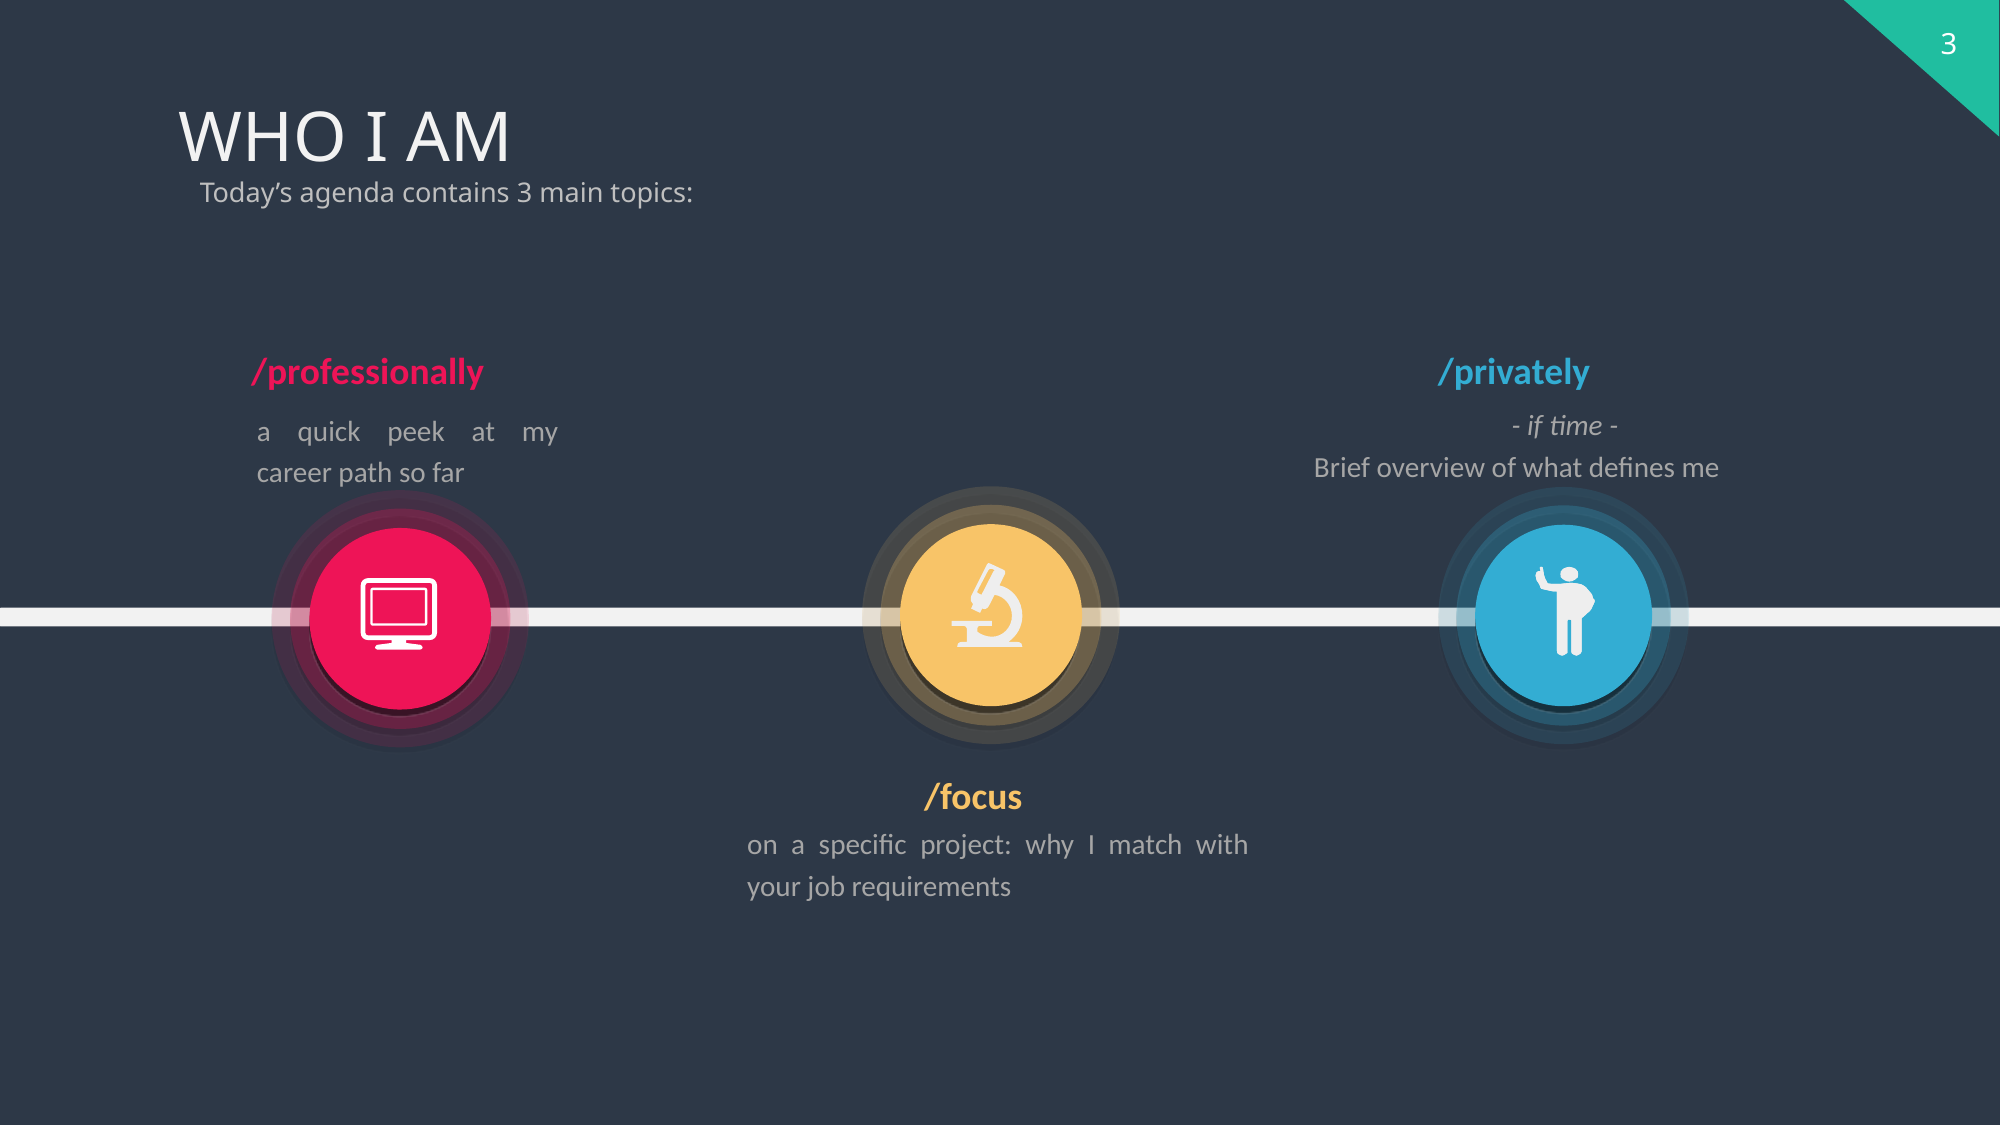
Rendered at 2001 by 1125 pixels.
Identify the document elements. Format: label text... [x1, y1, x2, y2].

title WHO I AM [136, 95, 556, 205]
text_box /privately [1423, 330, 1695, 391]
text_box [0, 486, 2000, 748]
text_box /focus [909, 755, 1087, 810]
text_box - if time - Brief overview of what defines me [1299, 391, 1831, 491]
text_box a quick peek at my career path so far [242, 397, 573, 497]
text_box /professionally [236, 330, 585, 400]
list Today’s agenda contains 3 main topics: [154, 173, 739, 214]
text_box on a specific project: why I match with your job requirements [732, 810, 1264, 910]
